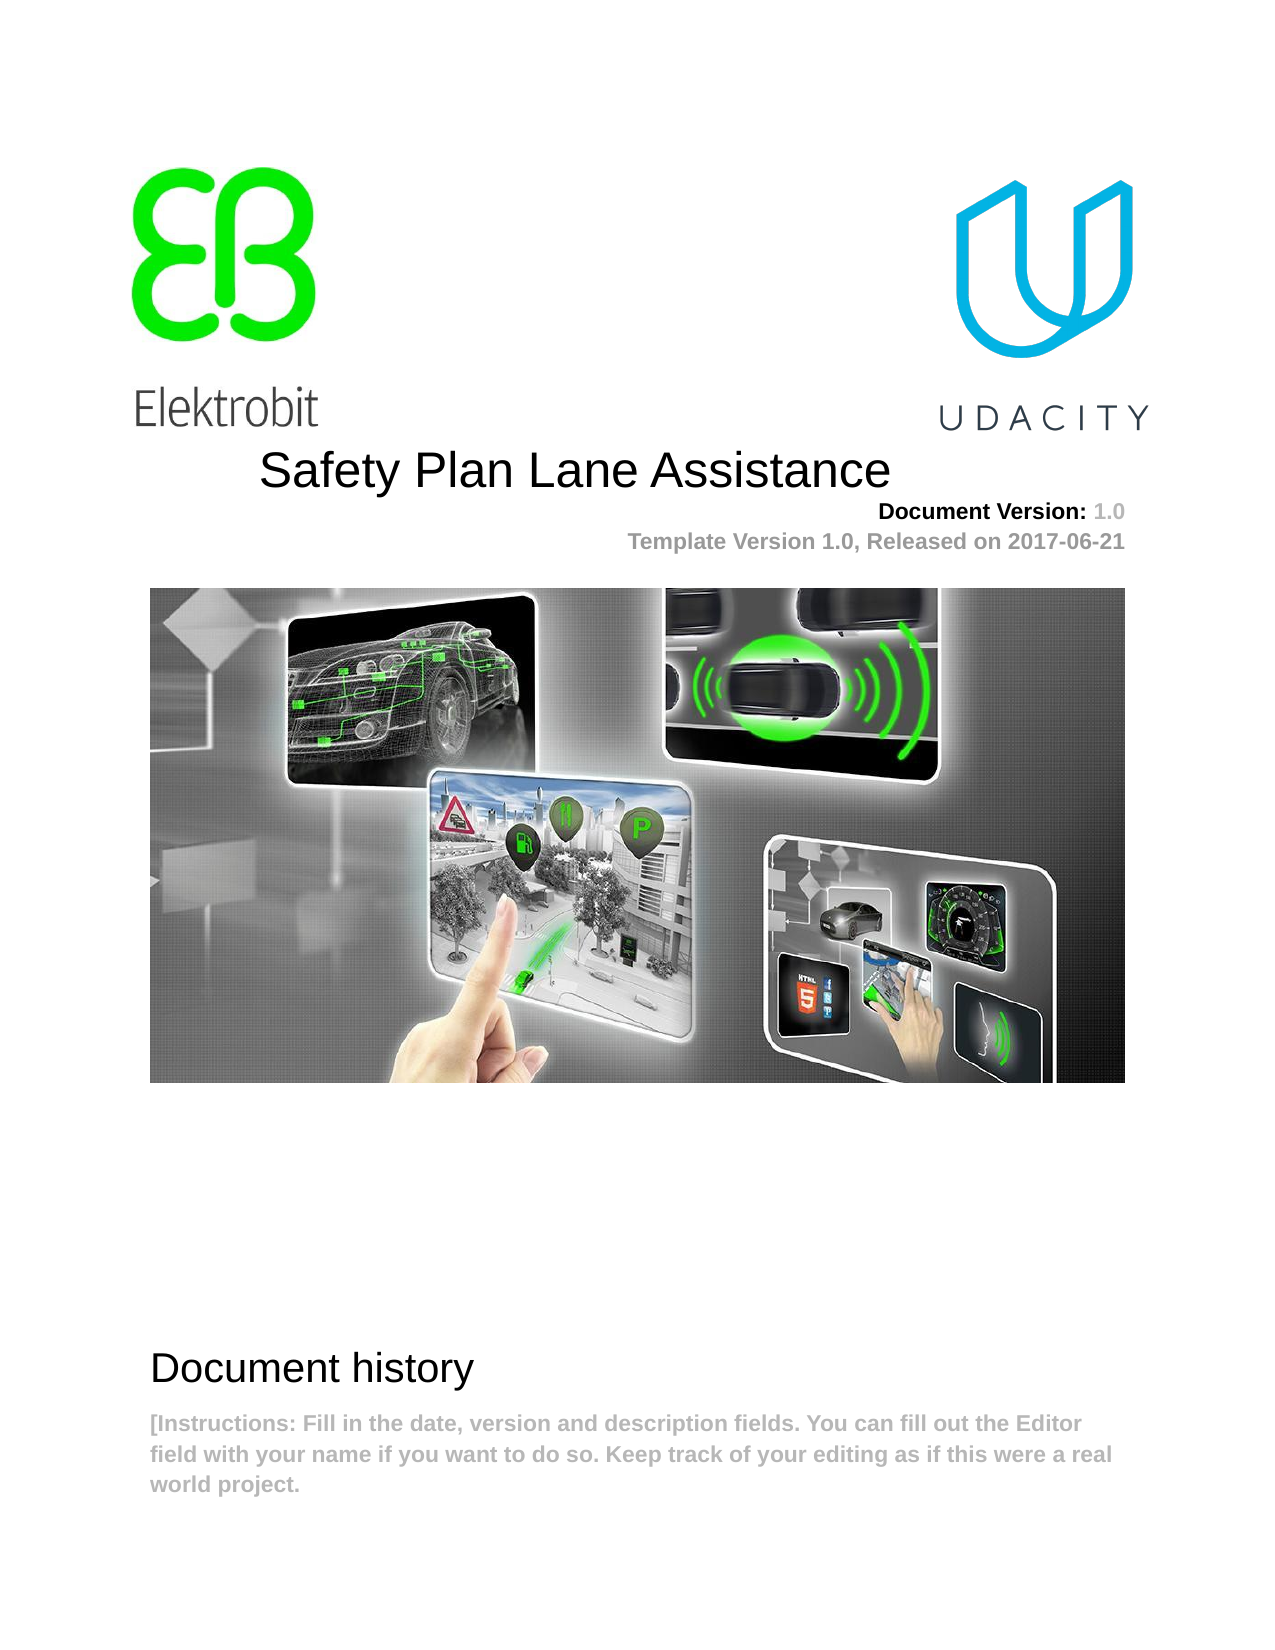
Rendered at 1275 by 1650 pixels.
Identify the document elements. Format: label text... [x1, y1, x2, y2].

text Document Version: 1.0 [150, 498, 1125, 524]
text Template Version 1.0, Released on 2017-06-21 [150, 528, 1125, 554]
picture [920, 150, 1143, 461]
subtitle Document history [150, 1344, 1125, 1392]
picture [131, 167, 319, 427]
text [Instructions: Fill in the date, version and description fields. You can fill out the Editor field with your name if you want to do so. Keep track of your editing as if this were a real world project. [150, 1410, 1125, 1497]
title Safety Plan Lane Assistance [150, 440, 1125, 498]
picture [150, 588, 1125, 1083]
